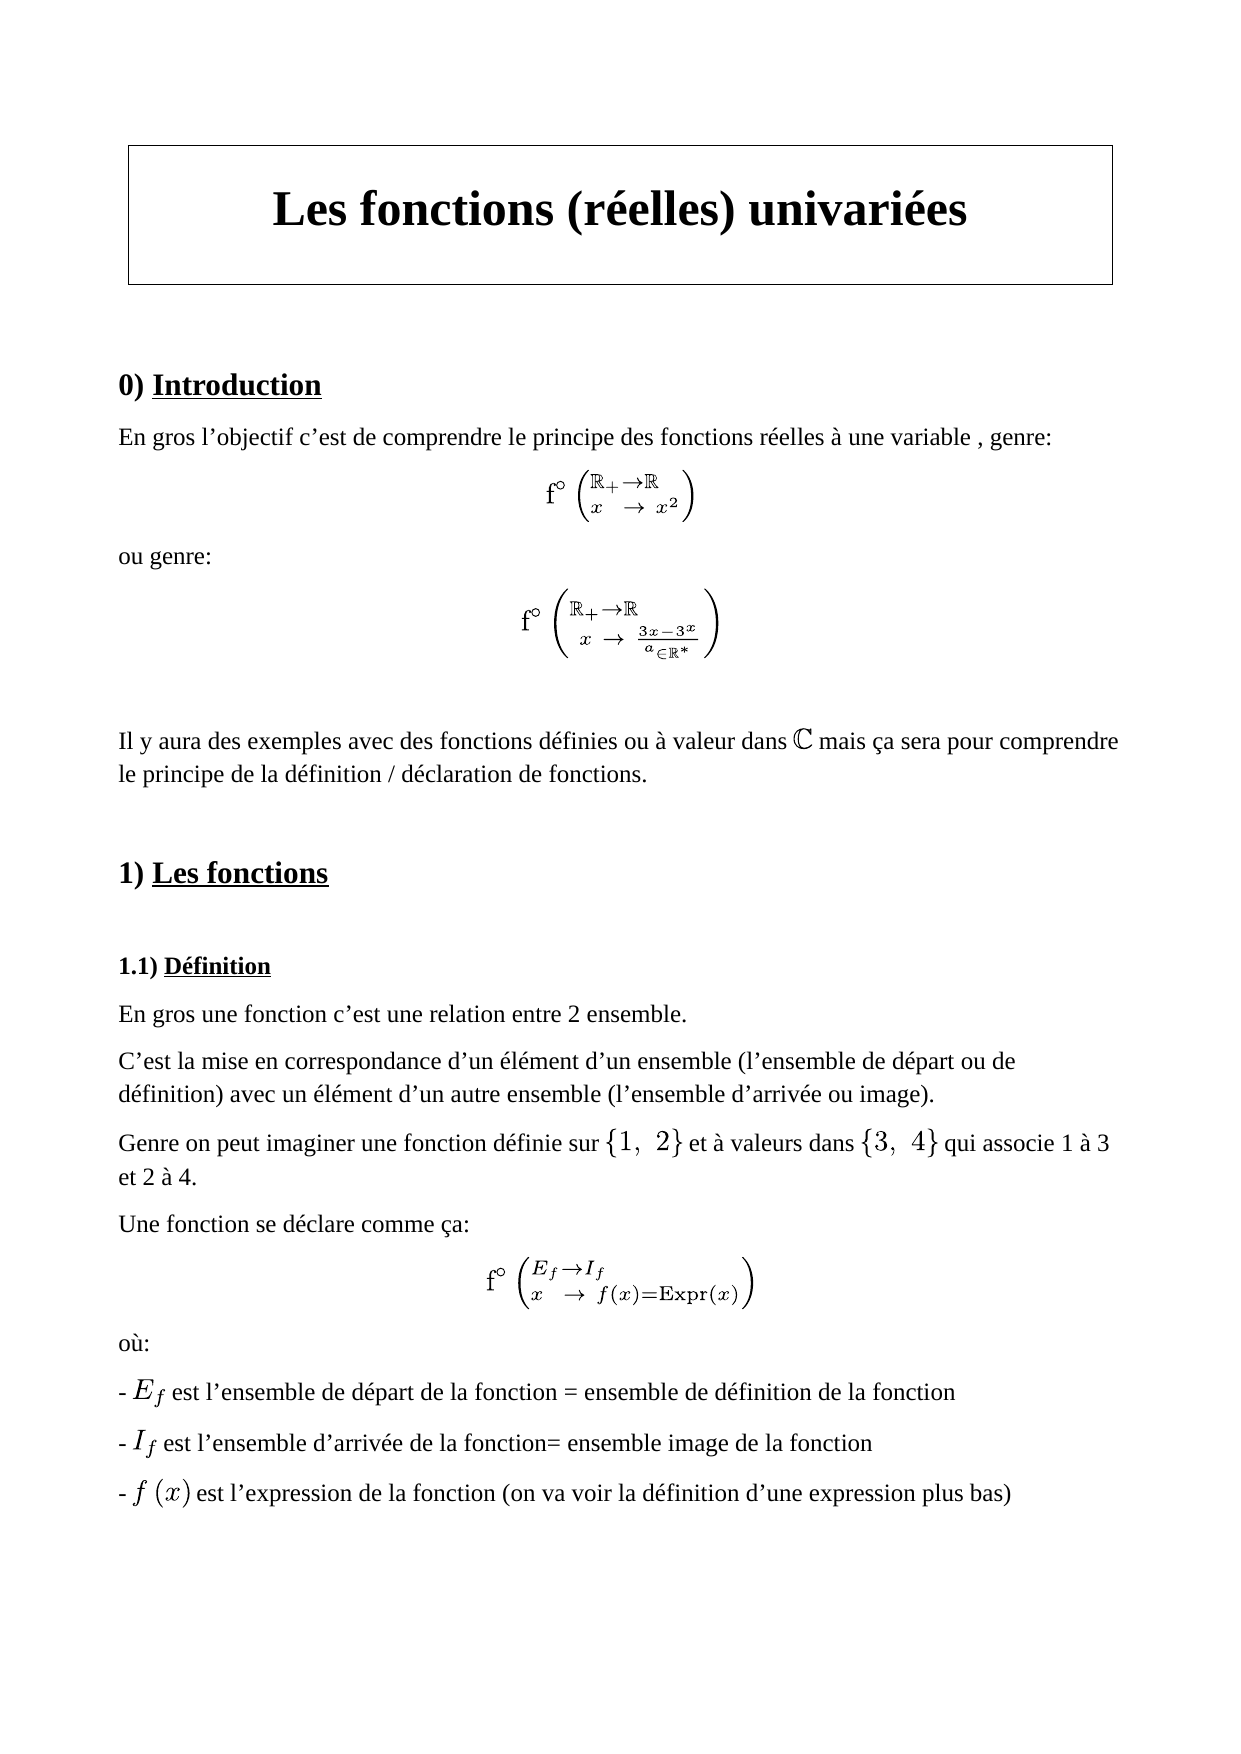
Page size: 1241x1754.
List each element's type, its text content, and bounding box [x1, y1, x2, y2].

text - est l’ensemble d’arrivée de la fonction= ensemble image de la fonction [118, 1426, 1122, 1458]
text Il y aura des exemples avec des fonctions définies ou à valeur dans mais ça sera pour comprendre le principe de la définition / déclaration de fonctions. [118, 726, 1122, 787]
subtitle Les fonctions (réelles) univariées [137, 179, 1103, 236]
text où: [118, 1328, 1122, 1357]
text En gros une fonction c’est une relation entre 2 ensemble. [118, 999, 1122, 1027]
text En gros l’objectif c’est de comprendre le principe des fonctions réelles à une variable , genre: [118, 422, 1122, 451]
text 1.1) Définition [118, 951, 1122, 980]
text C’est la mise en correspondance d’un élément d’un ensemble (l’ensemble de départ ou de définition) avec un élément d’un autre ensemble (l’ensemble d’arrivée ou image). [118, 1046, 1122, 1108]
text Une fonction se déclare comme ça: [118, 1209, 1122, 1238]
text - est l’expression de la fonction (on va voir la définition d’une expression plus bas) [118, 1477, 1122, 1508]
text - est l’ensemble de départ de la fonction = ensemble de définition de la fonction [118, 1376, 1122, 1407]
text Genre on peut imaginer une fonction définie sur et à valeurs dans qui associe 1 à 3 et 2 à 4. [118, 1127, 1122, 1191]
text ou genre: [118, 541, 1122, 570]
text 1) Les fonctions [118, 854, 1122, 931]
text 0) Introduction [118, 366, 1122, 402]
